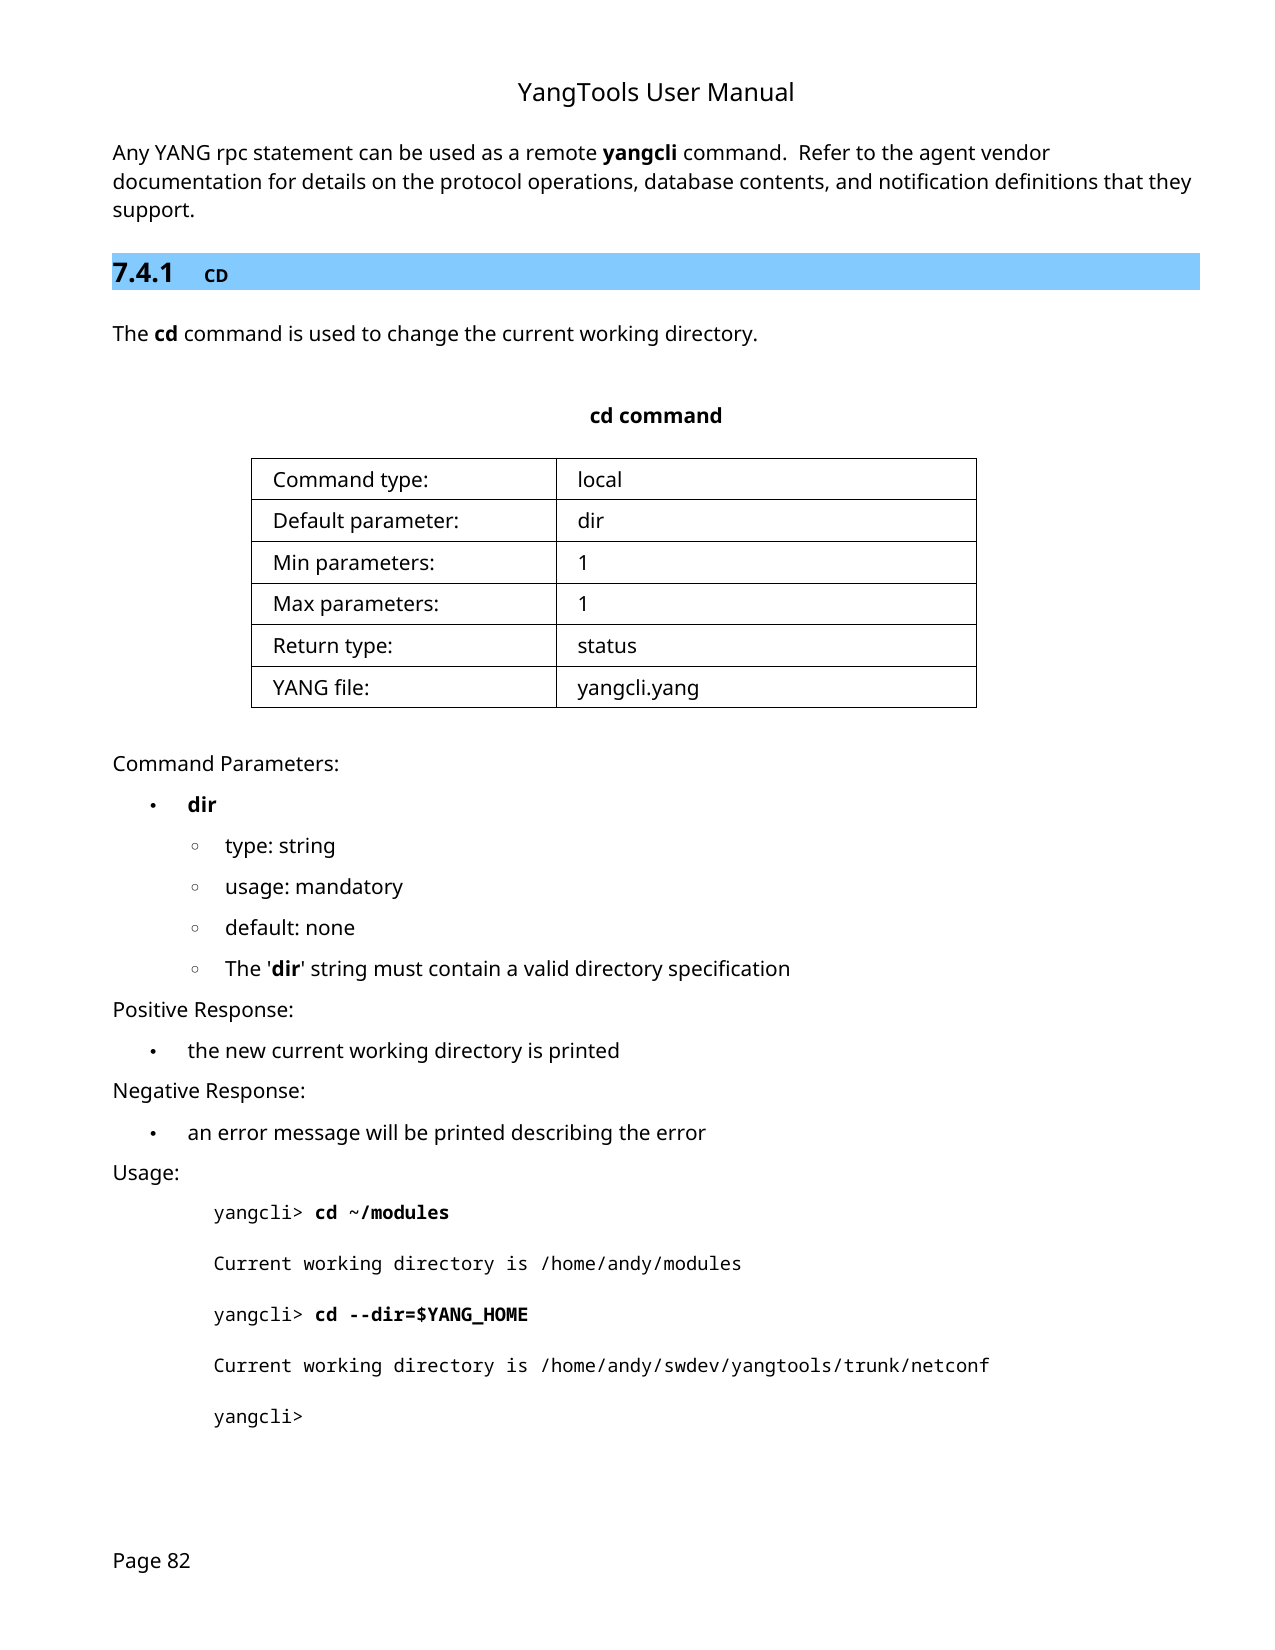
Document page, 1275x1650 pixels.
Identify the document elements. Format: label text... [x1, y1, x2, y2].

text The cd command is used to change the current working directory. [112, 319, 1200, 347]
text Any YANG rpc statement can be used as a remote yangcli command. Refer to the agent vendor documentation for details on the protocol operations, database contents, and notification definitions that they support. [112, 138, 1200, 224]
list usage: mandatory [187, 872, 1200, 900]
table_cell Default parameter: [252, 500, 556, 541]
list type: string [187, 831, 1200, 859]
table_cell status [557, 625, 976, 666]
table_cell 1 [557, 584, 976, 624]
text Command Parameters: [112, 749, 1200, 778]
table_cell 1 [557, 542, 976, 582]
text Usage: [112, 1158, 1200, 1187]
list The 'dir' string must contain a valid directory specification [187, 954, 1200, 982]
subtitle cd command [127, 401, 1185, 429]
list default: none [187, 913, 1200, 941]
table_cell dir [557, 500, 976, 541]
list an error message will be printed describing the error [150, 1118, 1200, 1146]
table_header Command type: [252, 459, 556, 499]
table_cell Max parameters: [252, 584, 556, 624]
text Positive Response: [112, 995, 1200, 1023]
table_cell YANG file: [252, 667, 556, 707]
subtitle cd [112, 253, 1200, 290]
table_cell yangcli.yang [557, 667, 976, 707]
table_cell Return type: [252, 625, 556, 666]
table_cell Min parameters: [252, 542, 556, 582]
table_header local [557, 459, 976, 499]
text yangcli> cd ~/modules Current working directory is /home/andy/modules yangcli> cd --dir=$YANG_HOME Current working directory is /home/andy/swdev/yangtools/trunk/netconf yangcli> [139, 1199, 1200, 1429]
list dir [150, 790, 1200, 818]
list the new current working directory is printed [150, 1036, 1200, 1064]
text Negative Response: [112, 1077, 1200, 1105]
